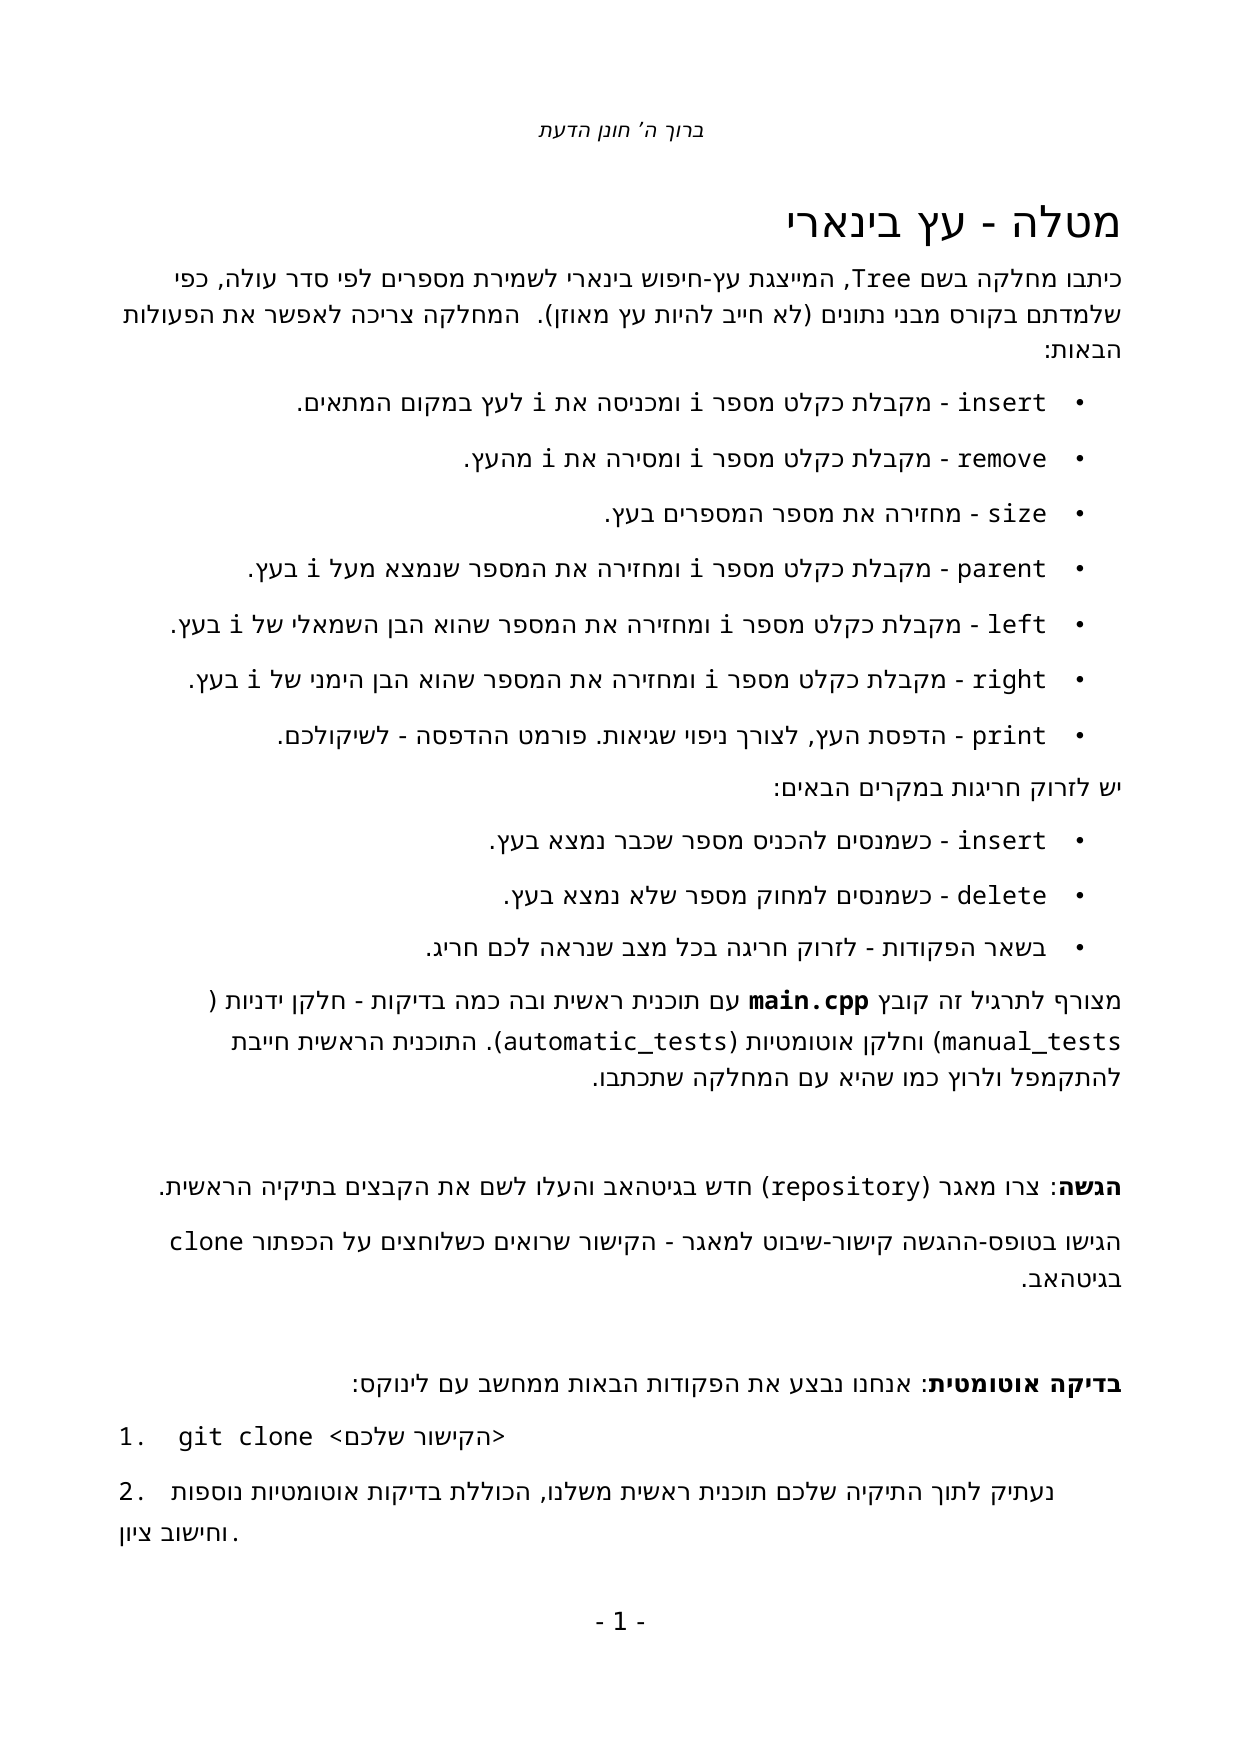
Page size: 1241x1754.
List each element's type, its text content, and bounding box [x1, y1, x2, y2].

list delete - כשמנסים למחוק מספר שלא נמצא בעץ. [118, 878, 1084, 912]
list size - מחזירה את מספר המספרים בעץ. [118, 496, 1084, 530]
list insert - מקבלת כקלט מספר i ומכניסה את i לעץ במקום המתאים. [118, 385, 1084, 419]
text הגשה: צרו מאגר (repository) חדש בגיטהאב והעלו לשם את הקבצים בתיקיה הראשית. [118, 1168, 1122, 1202]
text 1. git clone <הקישור שלכם> [118, 1418, 1122, 1452]
list insert - כשמנסים להכניס מספר שכבר נמצא בעץ. [118, 822, 1084, 856]
list left - מקבלת כקלט מספר i ומחזירה את המספר שהוא הבן השמאלי של i בעץ. [118, 606, 1084, 641]
subtitle מטלה - עץ בינארי [118, 197, 1122, 248]
list remove - מקבלת כקלט מספר i ומסירה את i מהעץ. [118, 440, 1084, 474]
list parent - מקבלת כקלט מספר i ומחזירה את המספר שנמצא מעל i בעץ. [118, 551, 1084, 585]
text 2. נעתיק לתוך התיקיה שלכם תוכנית ראשית משלנו, הכוללת בדיקות אוטומטיות נוספות וחישוב ציון. [118, 1474, 1122, 1549]
text הגישו בטופס-ההגשה קישור-שיבוט למאגר - הקישור שרואים כשלוחצים על הכפתור clone בגיטהאב. [118, 1224, 1122, 1293]
list right - מקבלת כקלט מספר i ומחזירה את המספר שהוא הבן הימני של i בעץ. [118, 662, 1084, 696]
text כיתבו מחלקה בשם Tree, המייצגת עץ-חיפוש בינארי לשמירת מספרים לפי סדר עולה, כפי שלמדתם בקורס מבני נתונים (לא חייב להיות עץ מאוזן). המחלקה צריכה לאפשר את הפעולות הבאות: [118, 260, 1122, 364]
text מצורף לתרגיל זה קובץ main.cpp עם תוכנית ראשית ובה כמה בדיקות - חלקן ידניות ( manual_tests) וחלקן אוטומטיות (automatic_tests). התוכנית הראשית חייבת להתקמפל ולרוץ כמו שהיא עם המחלקה שתכתבו. [118, 983, 1122, 1093]
text בדיקה אוטומטית: אנחנו נבצע את הפקודות הבאות ממחשב עם לינוקס: [118, 1369, 1122, 1398]
text יש לזרוק חריגות במקרים הבאים: [118, 773, 1122, 802]
list print - הדפסת העץ, לצורך ניפוי שגיאות. פורמט ההדפסה - לשיקולכם. [118, 717, 1084, 751]
list בשאר הפקודות - לזרוק חריגה בכל מצב שנראה לכם חריג. [118, 933, 1084, 962]
